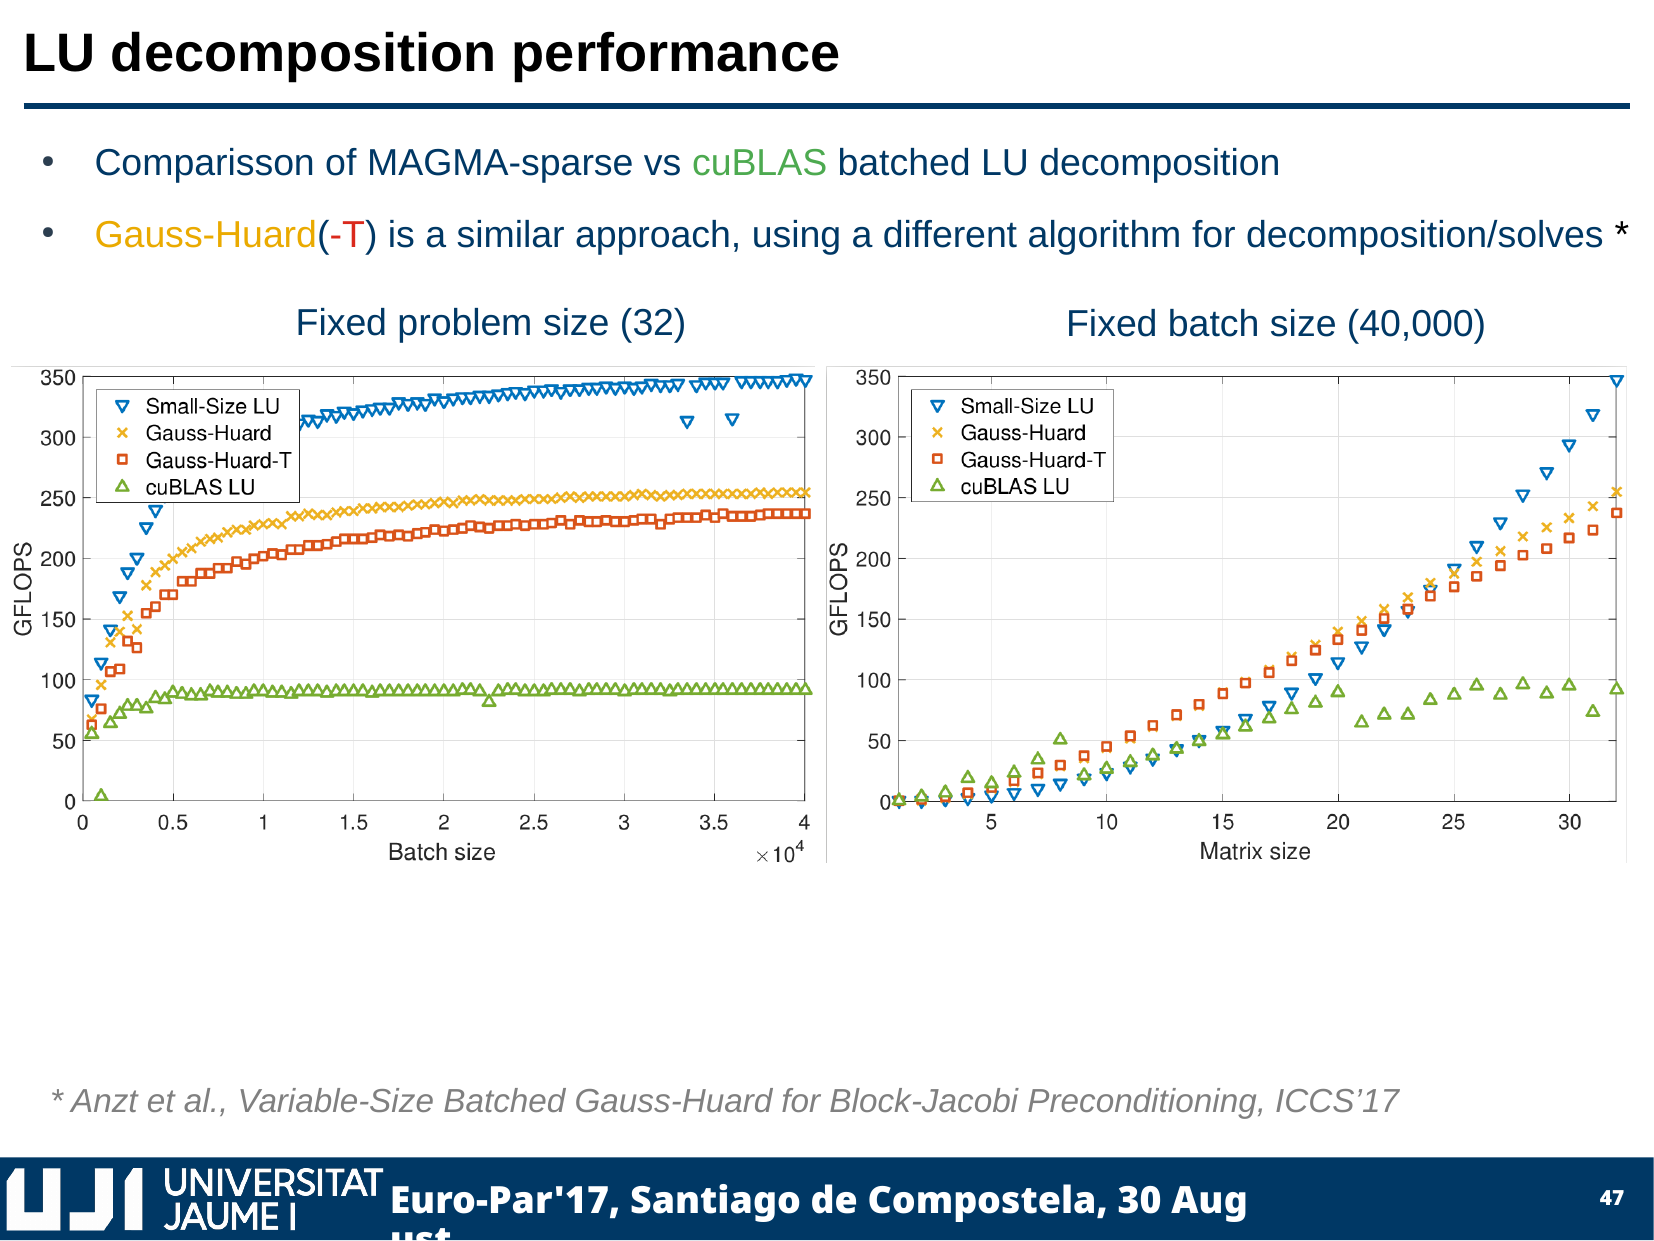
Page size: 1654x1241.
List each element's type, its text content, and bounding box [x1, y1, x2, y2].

title LU decomposition performance [23, 0, 1630, 107]
text_box Fixed batch size (40,000) [1051, 295, 1502, 352]
list Comparisson of MAGMA-sparse vs cuBLAS batched LU decomposition Gauss-Huard(-T) is a similar approach, using a different algorithm for decomposition/solves * [23, 141, 1630, 272]
picture [826, 366, 1627, 863]
text_box Fixed problem size (32) [280, 294, 702, 351]
picture [11, 366, 815, 865]
picture [0, 1158, 390, 1241]
text_box * Anzt et al., Variable-Size Batched Gauss-Huard for Block-Jacobi Preconditioning, ICCS’17 [35, 1074, 1599, 1127]
